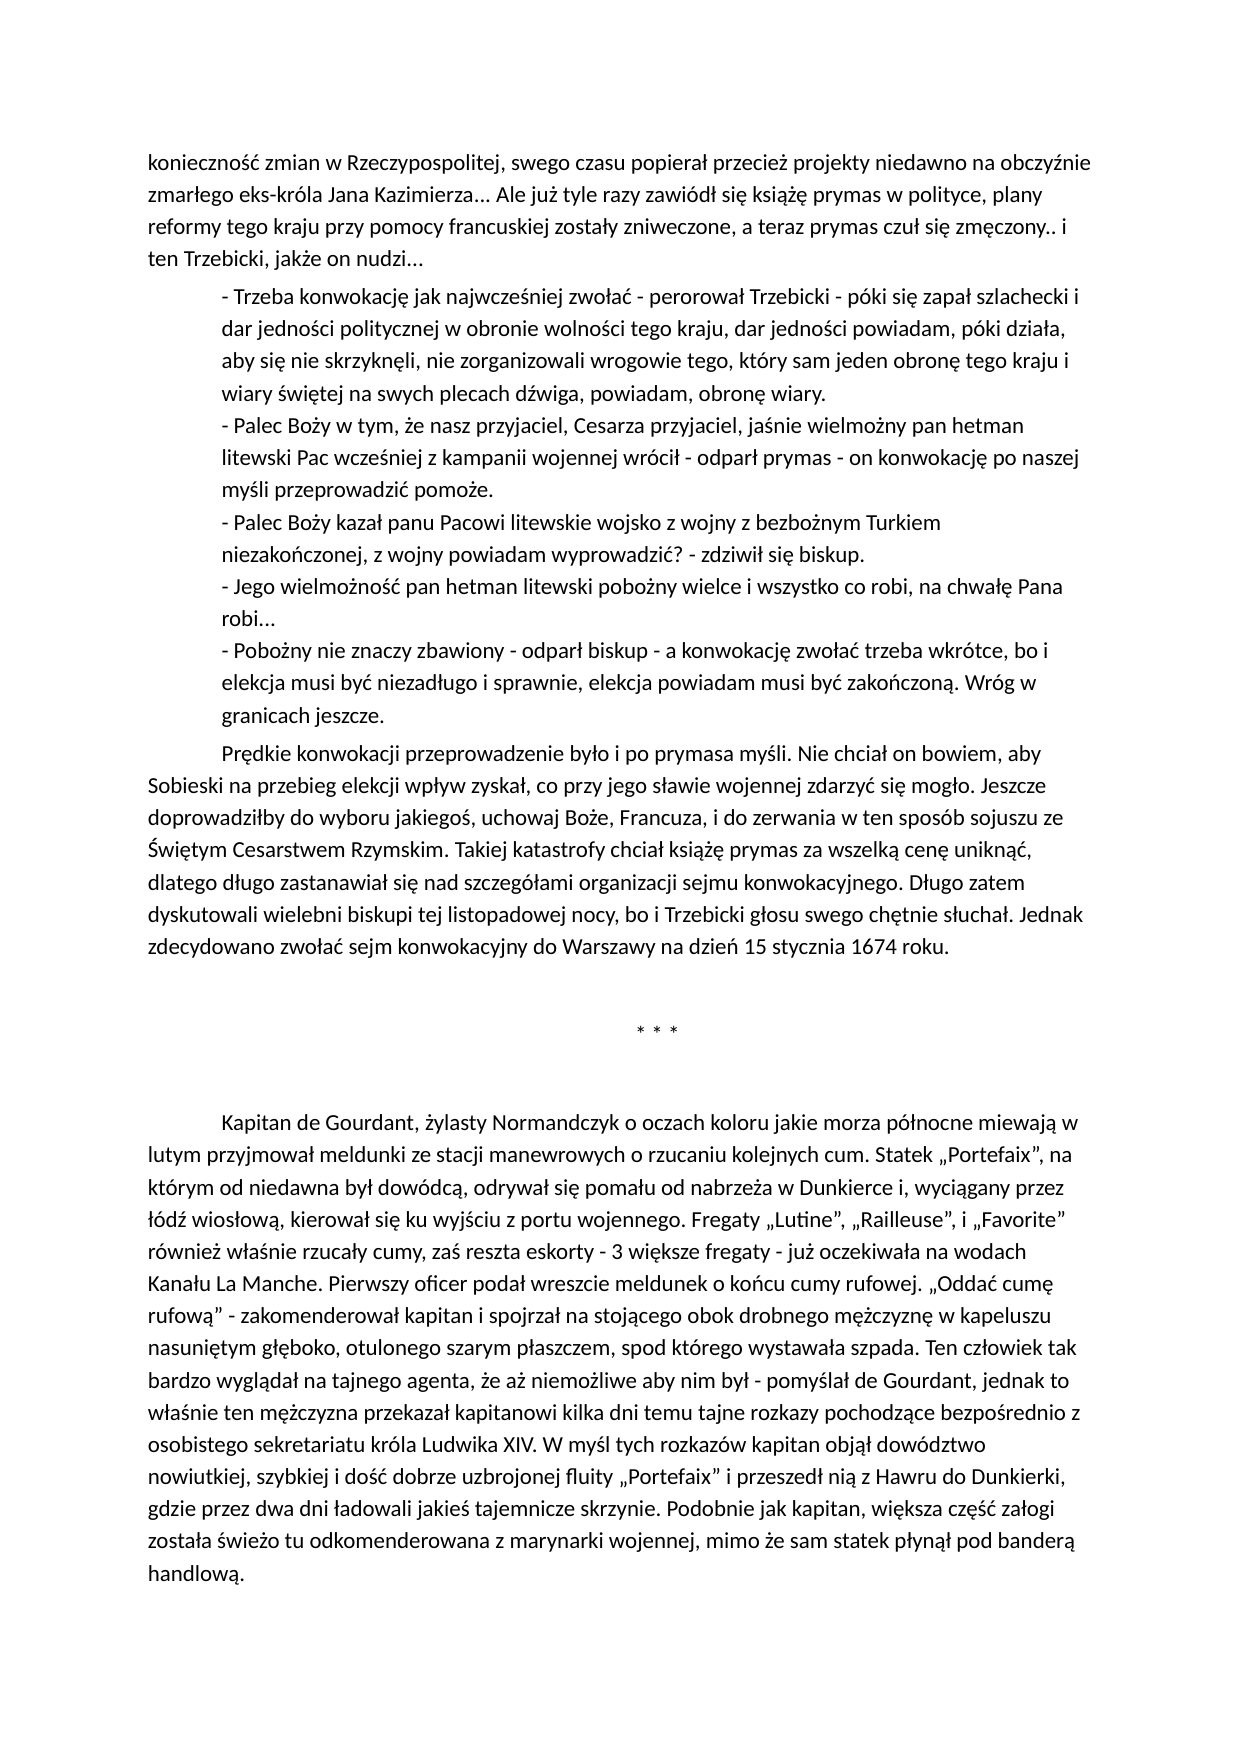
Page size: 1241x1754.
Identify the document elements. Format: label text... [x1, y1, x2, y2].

text konieczność zmian w Rzeczypospolitej, swego czasu popierał przecież projekty niedawno na obczyźnie zmarłego eks-króla Jana Kazimierza... Ale już tyle razy zawiódł się książę prymas w polityce, plany reformy tego kraju przy pomocy francuskiej zostały zniweczone, a teraz prymas czuł się zmęczony.. i ten Trzebicki, jakże on nudzi... [148, 148, 1093, 272]
text - Jego wielmożność pan hetman litewski pobożny wielce i wszystko co robi, na chwałę Pana robi... [221, 572, 1093, 632]
text - Trzeba konwokację jak najwcześniej zwołać - perorował Trzebicki - póki się zapał szlachecki i dar jedności politycznej w obronie wolności tego kraju, dar jedności powiadam, póki działa, aby się nie skrzyknęli, nie zorganizowali wrogowie tego, który sam jeden obronę tego kraju i wiary świętej na swych plecach dźwiga, powiadam, obronę wiary. [221, 282, 1093, 407]
text Prędkie konwokacji przeprowadzenie było i po prymasa myśli. Nie chciał on bowiem, aby Sobieski na przebieg elekcji wpływ zyskał, co przy jego sławie wojennej zdarzyć się mogło. Jeszcze doprowadziłby do wyboru jakiegoś, uchowaj Boże, Francuza, i do zerwania w ten sposób sojuszu ze Świętym Cesarstwem Rzymskim. Takiej katastrofy chciał książę prymas za wszelką cenę uniknąć, dlatego długo zastanawiał się nad szczegółami organizacji sejmu konwokacyjnego. Długo zatem dyskutowali wielebni biskupi tej listopadowej nocy, bo i Trzebicki głosu swego chętnie słuchał. Jednak zdecydowano zwołać sejm konwokacyjny do Warszawy na dzień 15 stycznia 1674 roku. [148, 739, 1093, 960]
text - Palec Boży w tym, że nasz przyjaciel, Cesarza przyjaciel, jaśnie wielmożny pan hetman litewski Pac wcześniej z kampanii wojennej wrócił - odparł prymas - on konwokację po naszej myśli przeprowadzić pomoże. [221, 411, 1093, 503]
text - Pobożny nie znaczy zbawiony - odparł biskup - a konwokację zwołać trzeba wkrótce, bo i elekcja musi być niezadługo i sprawnie, elekcja powiadam musi być zakończoną. Wróg w granicach jeszcze. [221, 636, 1093, 729]
text * * * [148, 1020, 1093, 1048]
text Kapitan de Gourdant, żylasty Normandczyk o oczach koloru jakie morza północne miewają w lutym przyjmował meldunki ze stacji manewrowych o rzucaniu kolejnych cum. Statek „Portefaix”, na którym od niedawna był dowódcą, odrywał się pomału od nabrzeża w Dunkierce i, wyciągany przez łódź wiosłową, kierował się ku wyjściu z portu wojennego. Fregaty „Lutine”, „Railleuse”, i „Favorite” również właśnie rzucały cumy, zaś reszta eskorty - 3 większe fregaty - już oczekiwała na wodach Kanału La Manche. Pierwszy oficer podał wreszcie meldunek o końcu cumy rufowej. „Oddać cumę rufową” - zakomenderował kapitan i spojrzał na stojącego obok drobnego mężczyznę w kapeluszu nasuniętym głęboko, otulonego szarym płaszczem, spod którego wystawała szpada. Ten człowiek tak bardzo wyglądał na tajnego agenta, że aż niemożliwe aby nim był - pomyślał de Gourdant, jednak to właśnie ten mężczyzna przekazał kapitanowi kilka dni temu tajne rozkazy pochodzące bezpośrednio z osobistego sekretariatu króla Ludwika XIV. W myśl tych rozkazów kapitan objął dowództwo nowiutkiej, szybkiej i dość dobrze uzbrojonej fluity „Portefaix” i przeszedł nią z Hawru do Dunkierki, gdzie przez dwa dni ładowali jakieś tajemnicze skrzynie. Podobnie jak kapitan, większa część załogi została świeżo tu odkomenderowana z marynarki wojennej, mimo że sam statek płynął pod banderą handlową. [148, 1108, 1093, 1587]
text - Palec Boży kazał panu Pacowi litewskie wojsko z wojny z bezbożnym Turkiem niezakończonej, z wojny powiadam wyprowadzić? - zdziwił się biskup. [221, 508, 1093, 568]
